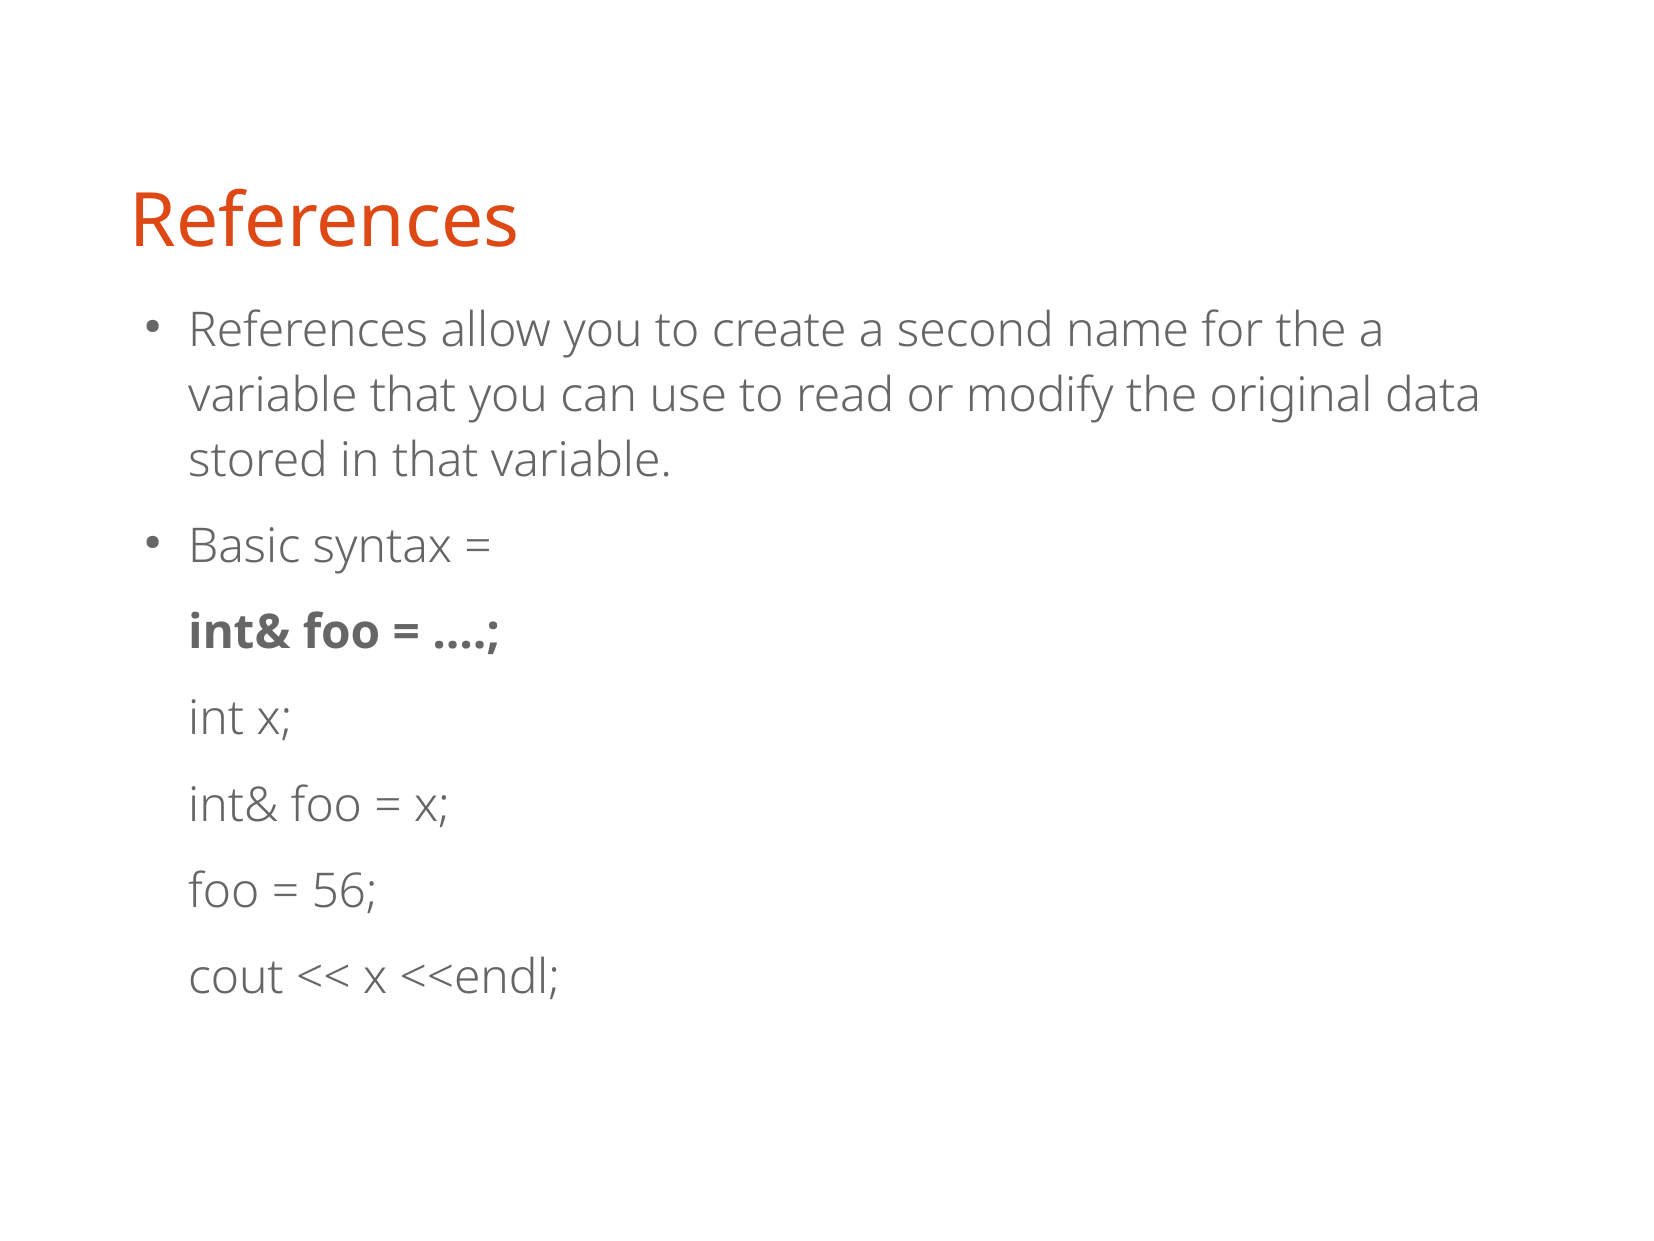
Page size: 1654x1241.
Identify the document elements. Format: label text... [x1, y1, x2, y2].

title References [129, 153, 1518, 281]
list References allow you to create a second name for the a variable that you can use to read or modify the original data stored in that variable. Basic syntax = int& foo = ....; int x; int& foo = x; foo = 56; cout << x <<endl; [129, 295, 1518, 1010]
